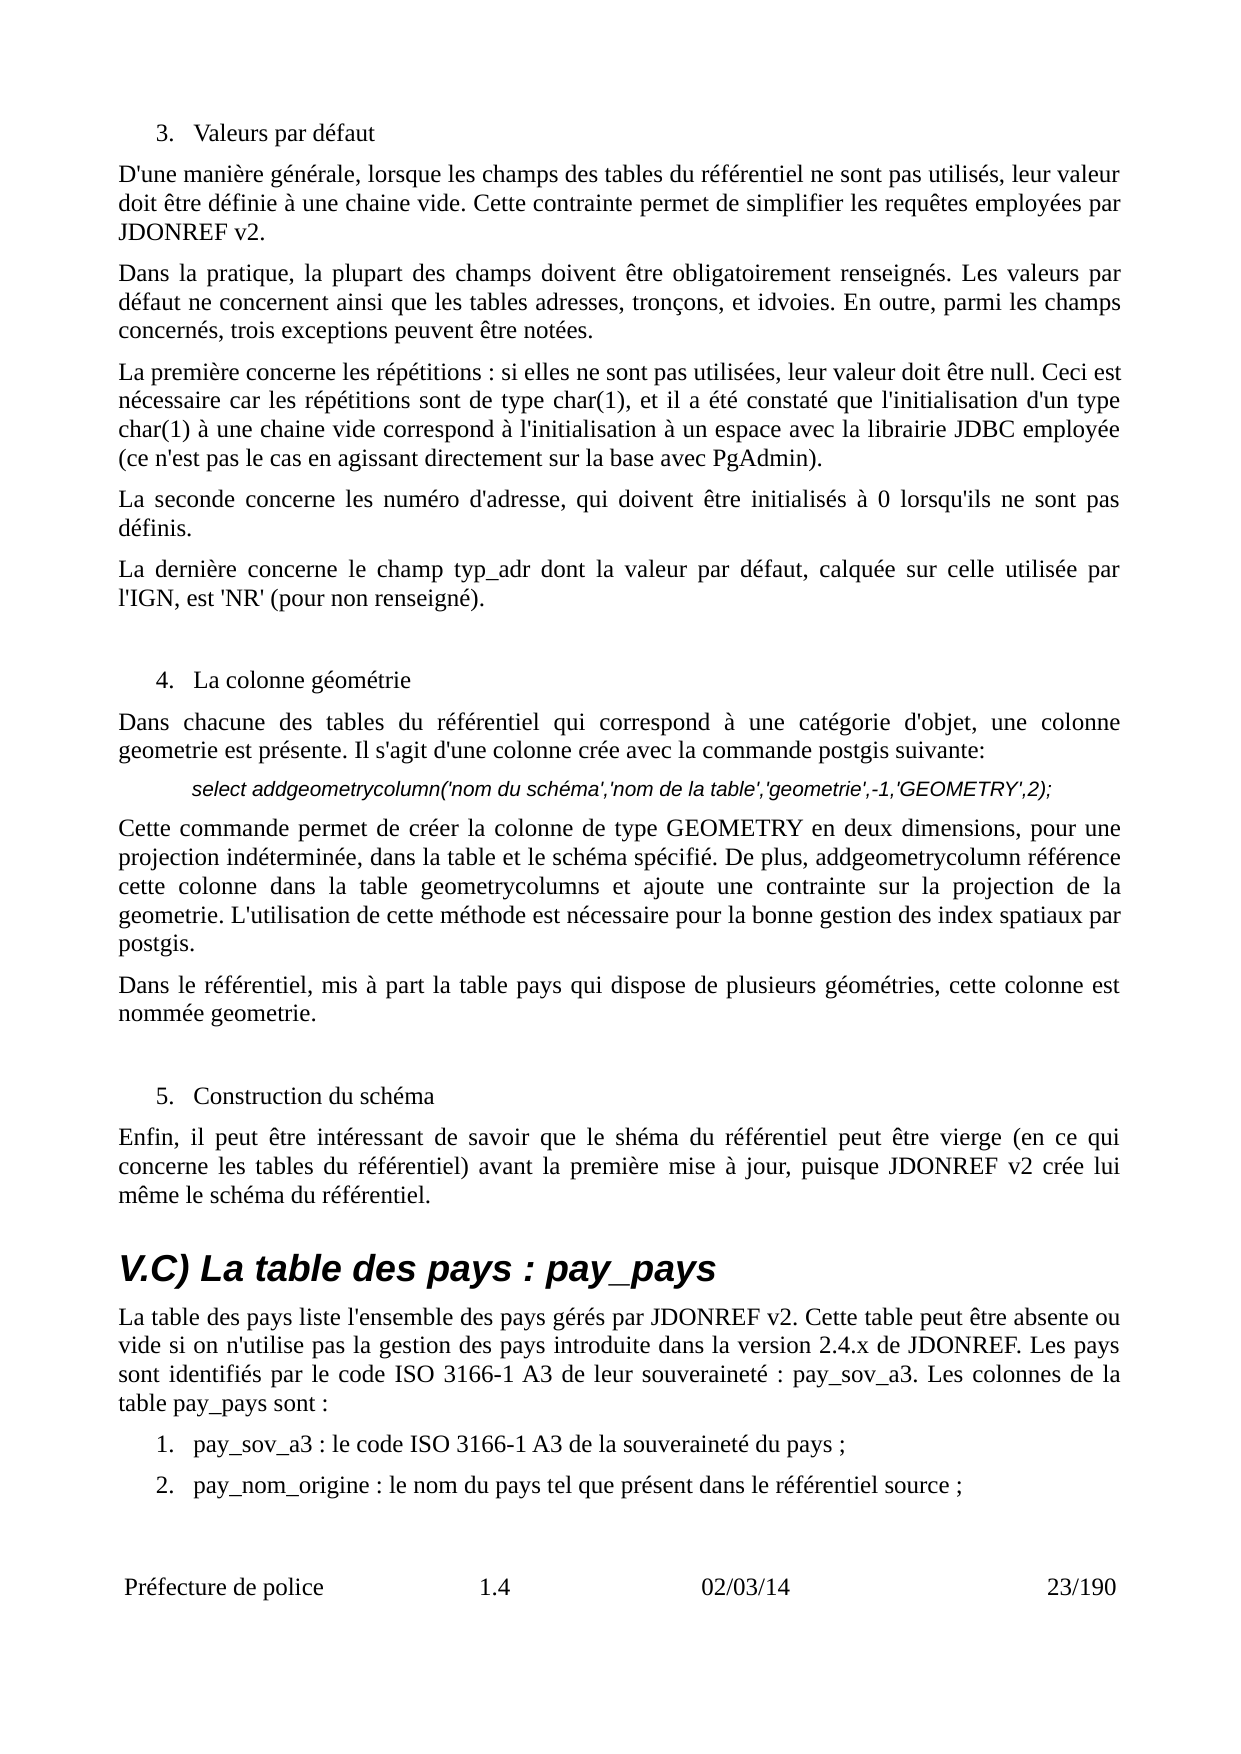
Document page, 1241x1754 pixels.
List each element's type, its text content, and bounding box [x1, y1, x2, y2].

text select addgeometrycolumn('nom du schéma','nom de la table','geometrie',-1,'GEOMETRY',2); [118, 777, 1122, 801]
list Valeurs par défaut [156, 118, 1122, 147]
list Construction du schéma [156, 1081, 1122, 1110]
text La seconde concerne les numéro d'adresse, qui doivent être initialisés à 0 lorsqu'ils ne sont pas définis. [118, 484, 1122, 542]
text La dernière concerne le champ typ_adr dont la valeur par défaut, calquée sur celle utilisée par l'IGN, est 'NR' (pour non renseigné). [118, 554, 1122, 612]
text Enfin, il peut être intéressant de savoir que le shéma du référentiel peut être vierge (en ce qui concerne les tables du référentiel) avant la première mise à jour, puisque JDONREF v2 crée lui même le schéma du référentiel. [118, 1122, 1122, 1208]
text Cette commande permet de créer la colonne de type GEOMETRY en deux dimensions, pour une projection indéterminée, dans la table et le schéma spécifié. De plus, addgeometrycolumn référence cette colonne dans la table geometrycolumns et ajoute une contrainte sur la projection de la geometrie. L'utilisation de cette méthode est nécessaire pour la bonne gestion des index spatiaux par postgis. [118, 813, 1122, 957]
list La colonne géométrie [156, 666, 1122, 694]
text Dans la pratique, la plupart des champs doivent être obligatoirement renseignés. Les valeurs par défaut ne concernent ainsi que les tables adresses, tronçons, et idvoies. En outre, parmi les champs concernés, trois exceptions peuvent être notées. [118, 258, 1122, 344]
text La première concerne les répétitions : si elles ne sont pas utilisées, leur valeur doit être null. Ceci est nécessaire car les répétitions sont de type char(1), et il a été constaté que l'initialisation d'un type char(1) à une chaine vide correspond à l'initialisation à un espace avec la librairie JDBC employée (ce n'est pas le cas en agissant directement sur la base avec PgAdmin). [118, 357, 1122, 472]
list pay_sov_a3 : le code ISO 3166-1 A3 de la souveraineté du pays ; [156, 1429, 1122, 1458]
list pay_nom_origine : le nom du pays tel que présent dans le référentiel source ; [156, 1470, 1122, 1499]
text Dans chacune des tables du référentiel qui correspond à une catégorie d'objet, une colonne geometrie est présente. Il s'agit d'une colonne crée avec la commande postgis suivante: [118, 707, 1122, 764]
text La table des pays liste l'ensemble des pays gérés par JDONREF v2. Cette table peut être absente ou vide si on n'utilise pas la gestion des pays introduite dans la version 2.4.x de JDONREF. Les pays sont identifiés par le code ISO 3166-1 A3 de leur souveraineté : pay_sov_a3. Les colonnes de la table pay_pays sont : [118, 1302, 1122, 1417]
subtitle La table des pays : pay_pays [118, 1246, 1122, 1289]
text D'une manière générale, lorsque les champs des tables du référentiel ne sont pas utilisés, leur valeur doit être définie à une chaine vide. Cette contrainte permet de simplifier les requêtes employées par JDONREF v2. [118, 159, 1122, 246]
text Dans le référentiel, mis à part la table pays qui dispose de plusieurs géométries, cette colonne est nommée geometrie. [118, 970, 1122, 1027]
